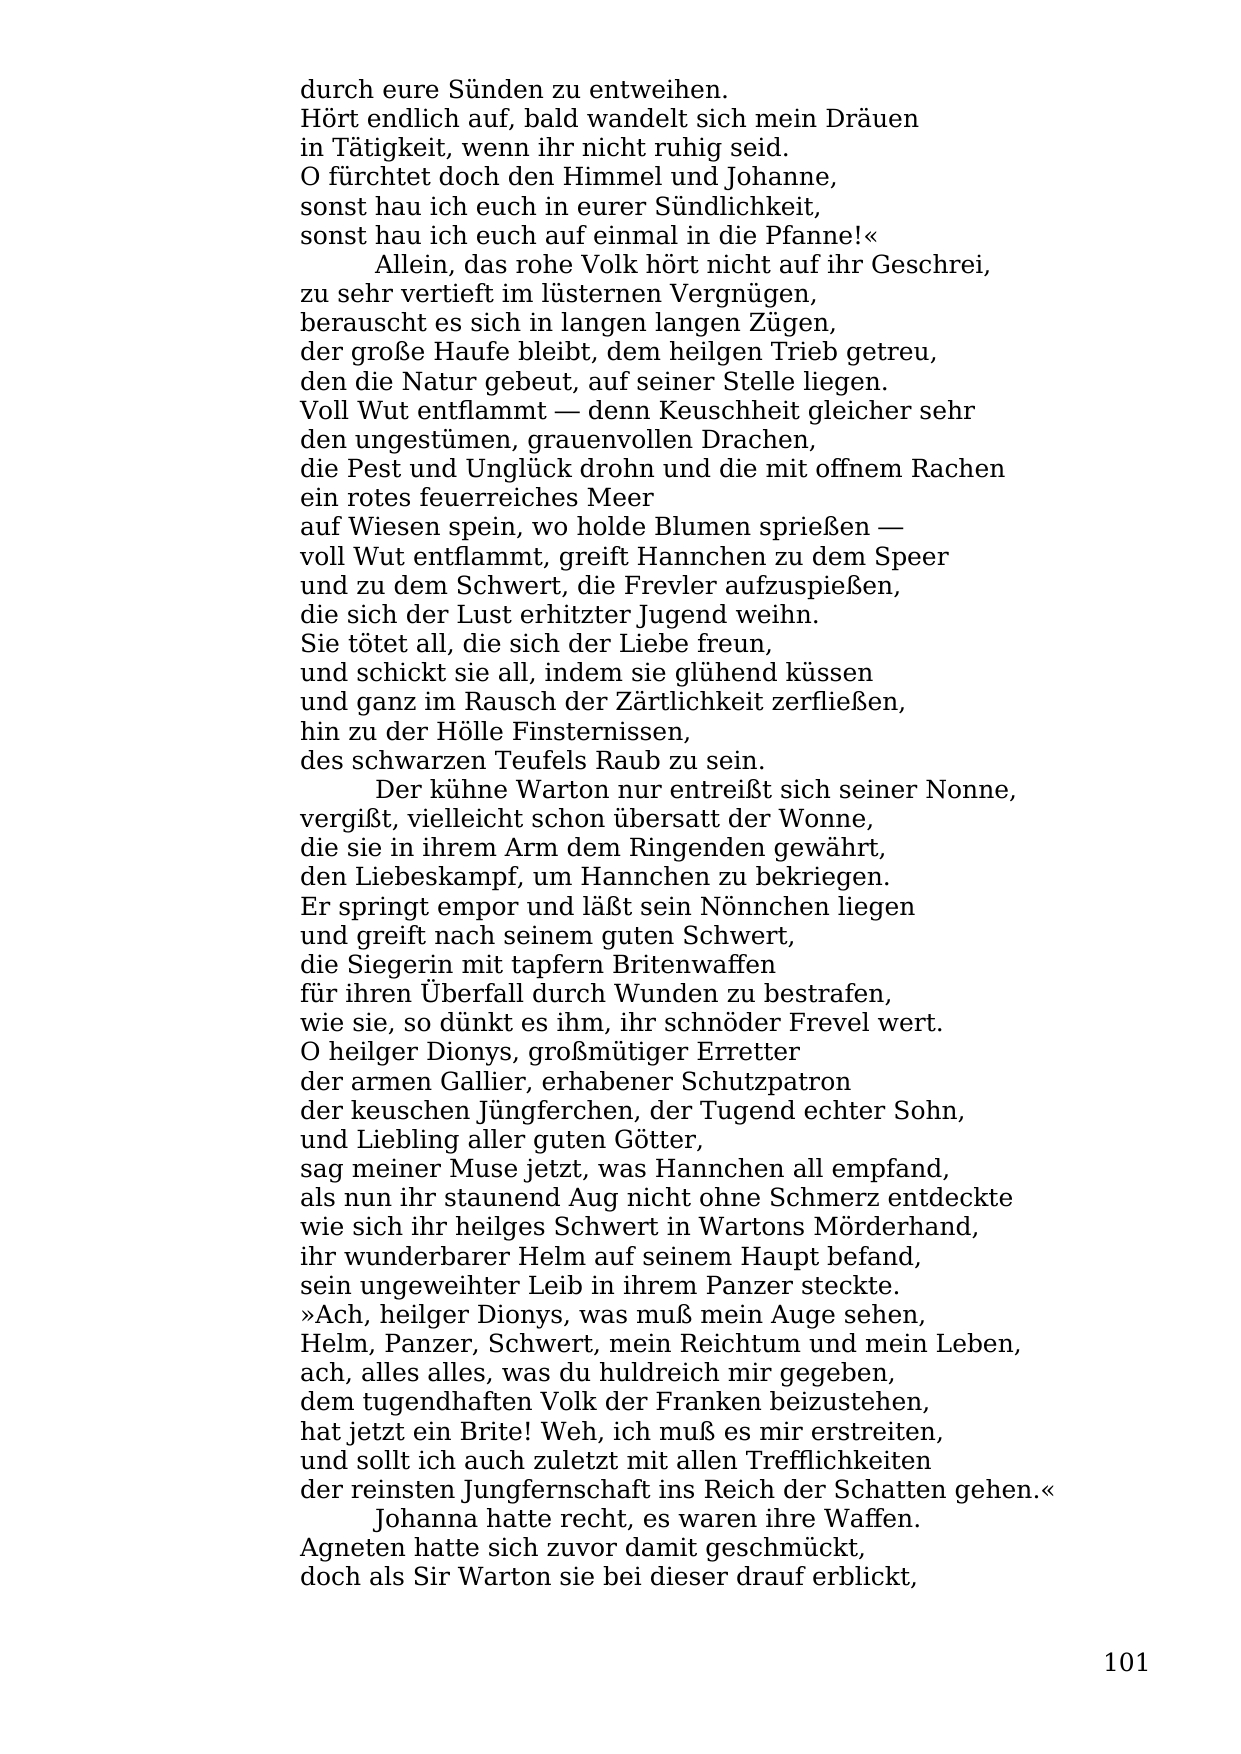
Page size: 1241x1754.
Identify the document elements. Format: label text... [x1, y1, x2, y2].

text Johanna hatte recht, es waren ihre Waffen. Agneten hatte sich zuvor damit geschmückt, doch als Sir Warton sie bei dieser drauf erblickt, [300, 1504, 1151, 1592]
text Allein, das rohe Volk hört nicht auf ihr Geschrei, zu sehr vertieft im lüsternen Vergnügen, berauscht es sich in langen langen Zügen, der große Haufe bleibt, dem heilgen Trieb getreu, den die Natur gebeut, auf seiner Stelle liegen. Voll Wut entflammt ― denn Keuschheit gleicher sehr den ungestümen, grauenvollen Drachen, die Pest und Unglück drohn und die mit offnem Rachen ein rotes feuerreiches Meer auf Wiesen spein, wo holde Blumen sprießen ― voll Wut entflammt, greift Hannchen zu dem Speer und zu dem Schwert, die Frevler aufzuspießen, die sich der Lust erhitzter Jugend weihn. Sie tötet all, die sich der Liebe freun, und schickt sie all, indem sie glühend küssen und ganz im Rausch der Zärtlichkeit zerfließen, hin zu der Hölle Finsternissen, des schwarzen Teufels Raub zu sein. [300, 250, 1151, 775]
text durch eure Sünden zu entweihen. Hört endlich auf, bald wandelt sich mein Dräuen in Tätigkeit, wenn ihr nicht ruhig seid. O fürchtet doch den Himmel und Johanne, sonst hau ich euch in eurer Sündlichkeit, sonst hau ich euch auf einmal in die Pfanne!« [300, 75, 1151, 250]
text Der kühne Warton nur entreißt sich seiner Nonne, vergißt, vielleicht schon übersatt der Wonne, die sie in ihrem Arm dem Ringenden gewährt, den Liebeskampf, um Hannchen zu bekriegen. Er springt empor und läßt sein Nönnchen liegen und greift nach seinem guten Schwert, die Siegerin mit tapfern Britenwaffen für ihren Überfall durch Wunden zu bestrafen, wie sie, so dünkt es ihm, ihr schnöder Frevel wert. O heilger Dionys, großmütiger Erretter der armen Gallier, erhabener Schutzpatron der keuschen Jüngferchen, der Tugend echter Sohn, und Liebling aller guten Götter, sag meiner Muse jetzt, was Hannchen all empfand, als nun ihr staunend Aug nicht ohne Schmerz entdeckte wie sich ihr heilges Schwert in Wartons Mörderhand, ihr wunderbarer Helm auf seinem Haupt befand, sein ungeweihter Leib in ihrem Panzer steckte. »Ach, heilger Dionys, was muß mein Auge sehen, Helm, Panzer, Schwert, mein Reichtum und mein Leben, ach, alles alles, was du huldreich mir gegeben, dem tugendhaften Volk der Franken beizustehen, hat jetzt ein Brite! Weh, ich muß es mir erstreiten, und sollt ich auch zuletzt mit allen Trefflichkeiten der reinsten Jungfernschaft ins Reich der Schatten gehen.« [300, 775, 1151, 1504]
